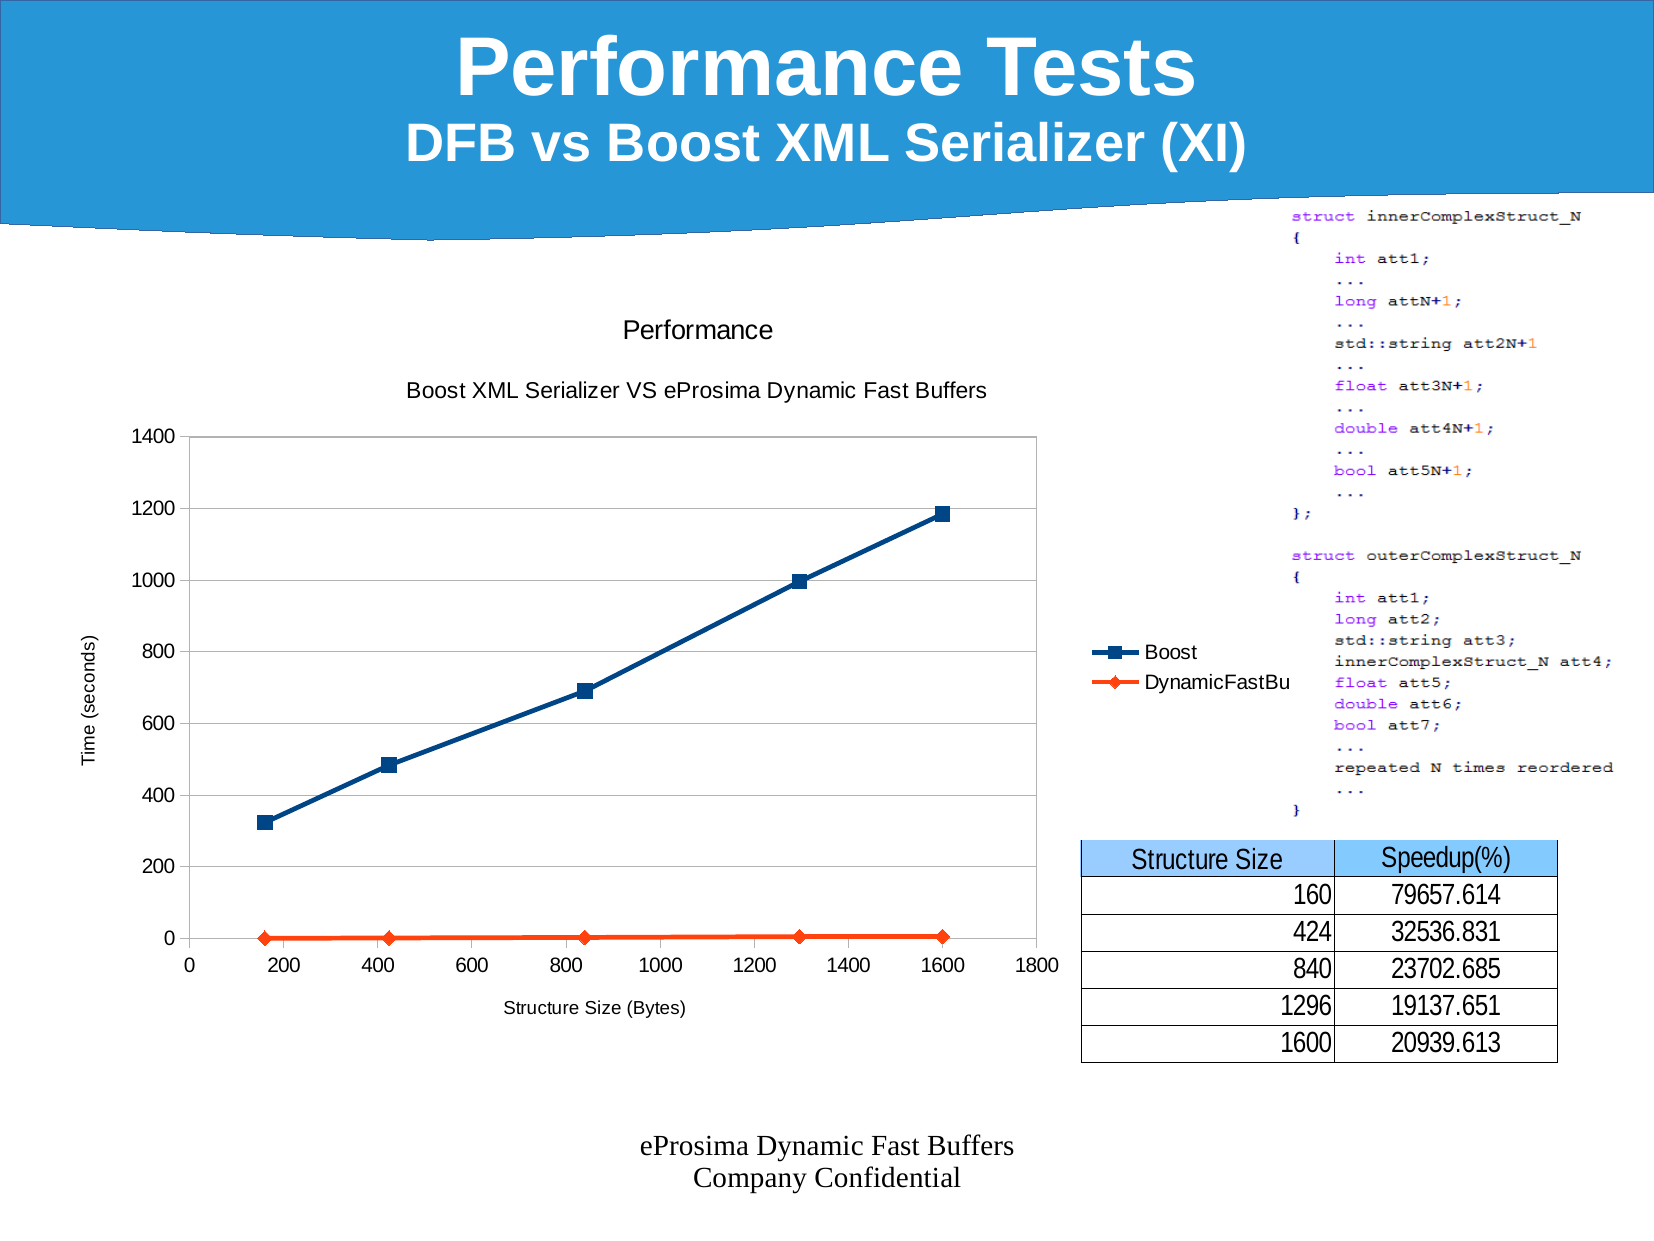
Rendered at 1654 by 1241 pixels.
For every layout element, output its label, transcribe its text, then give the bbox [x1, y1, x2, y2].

picture [1290, 209, 1636, 826]
chart [45, 285, 1351, 1051]
text_box Performance Tests DFB vs Boost XML Serializer (XI) [0, 0, 1654, 241]
picture [1080, 840, 1561, 1066]
